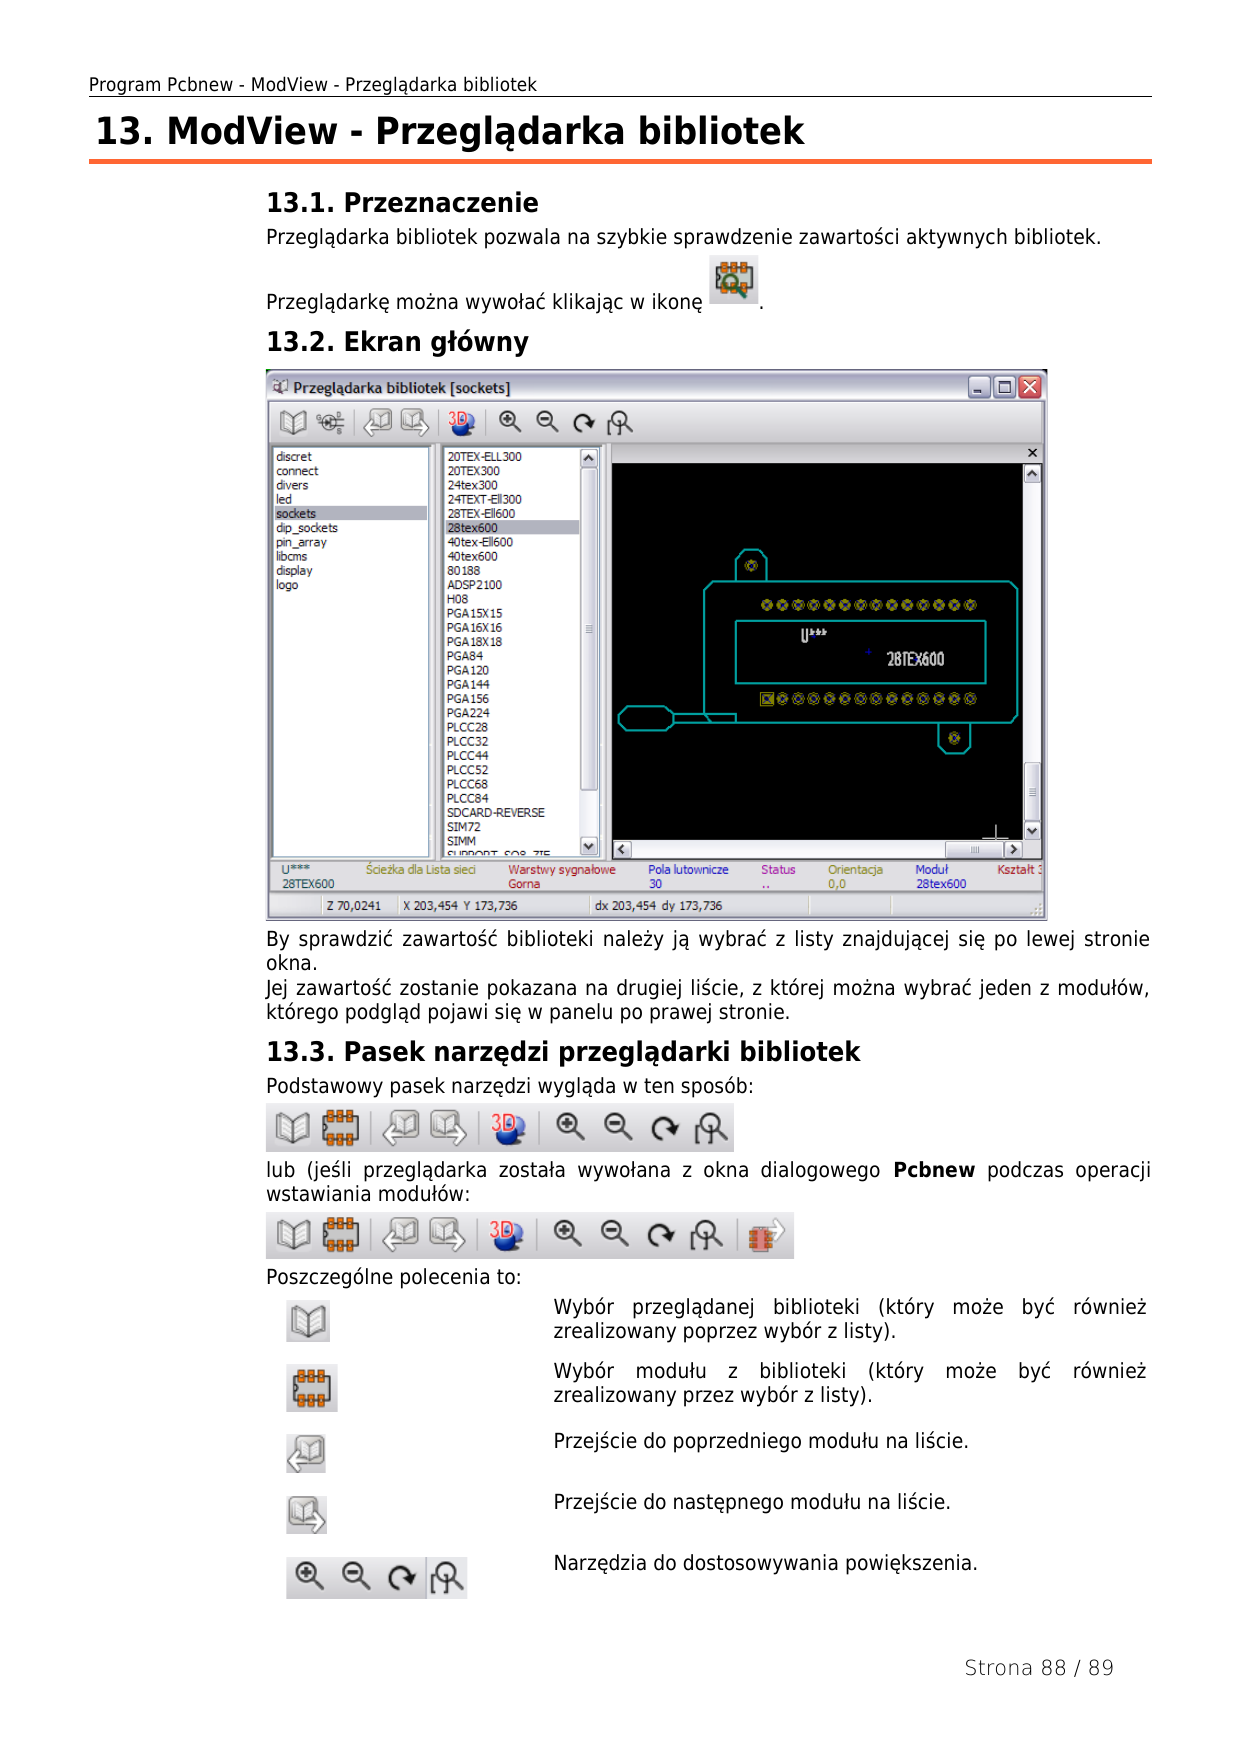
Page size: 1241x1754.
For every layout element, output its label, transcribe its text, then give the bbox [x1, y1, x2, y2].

subtitle ModView - Przeglądarka bibliotek [88, 103, 1152, 164]
picture [265, 369, 1048, 921]
subtitle Przeznaczenie [266, 188, 1152, 219]
picture [265, 1212, 795, 1259]
text Podstawowy pasek narzędzi wygląda w ten sposób: [266, 1073, 1152, 1098]
text By sprawdzić zawartość biblioteki należy ją wybrać z listy znajdującej się po lewej stronie okna. [266, 926, 1152, 975]
table_cell [269, 1484, 536, 1545]
text lub (jeśli przeglądarka została wywołana z okna dialogowego Pcbnew podczas operacji wstawiania modułów: [266, 1158, 1152, 1207]
picture [286, 1557, 468, 1599]
picture [286, 1364, 338, 1412]
text Przeglądarka bibliotek pozwala na szybkie sprawdzenie zawartości aktywnych bibliotek. [266, 225, 1152, 250]
table_cell Narzędzia do dostosowywania powiększenia. [536, 1545, 1153, 1611]
table_header [269, 1289, 536, 1353]
text Jej zawartość zostanie pokazana na drugiej liście, z której można wybrać jeden z modułów, którego podgląd pojawi się w panelu po prawej stronie. [266, 975, 1152, 1024]
picture [286, 1434, 326, 1473]
picture [265, 1103, 734, 1152]
table_cell Przejście do poprzedniego modułu na liście. [536, 1423, 1153, 1484]
text Przeglądarkę można wywołać klikając w ikonę . [266, 250, 1152, 314]
table_cell Wybór modułu z biblioteki (który może być również zrealizowany przez wybór z listy). [536, 1353, 1153, 1423]
picture [709, 255, 759, 304]
table_header Wybór przeglądanej biblioteki (który może być również zrealizowany poprzez wybór z listy). [536, 1289, 1153, 1353]
table_cell [269, 1353, 536, 1423]
table_cell [269, 1423, 536, 1484]
subtitle Ekran główny [266, 326, 1152, 358]
text Poszczególne polecenia to: [266, 1264, 1152, 1289]
picture [286, 1496, 327, 1534]
table_cell [269, 1545, 536, 1611]
subtitle Pasek narzędzi przeglądarki bibliotek [266, 1036, 1152, 1068]
picture [286, 1300, 330, 1342]
table_cell Przejście do następnego modułu na liście. [536, 1484, 1153, 1545]
